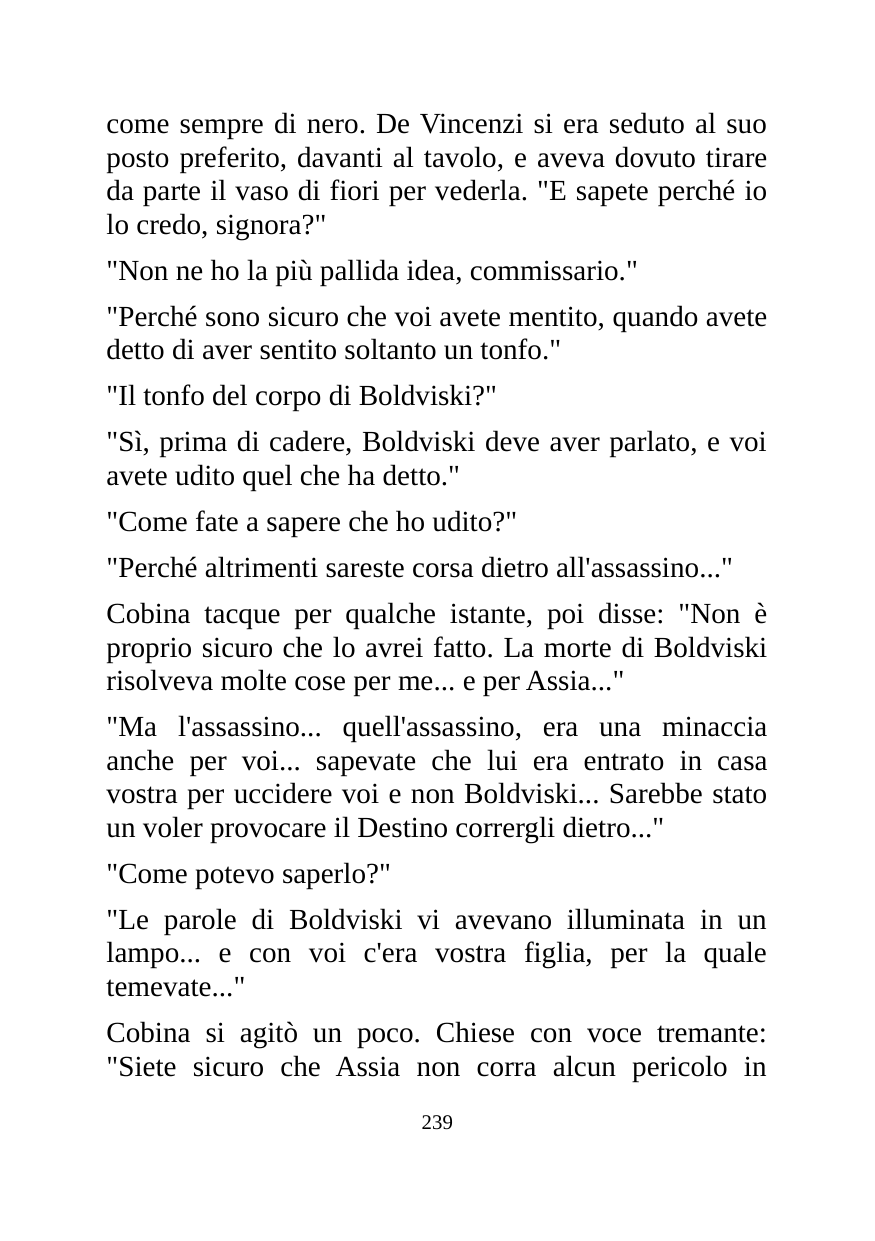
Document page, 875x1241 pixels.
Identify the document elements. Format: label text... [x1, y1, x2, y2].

text "Come potevo saperlo?" [106, 856, 768, 889]
text come sempre di nero. De Vincenzi si era seduto al suo posto preferito, davanti al tavolo, e aveva dovuto tirare da parte il vaso di fiori per vederla. "E sapete perché io lo credo, signora?" [106, 106, 768, 240]
text "Sì, prima di cadere, Boldviski deve aver parlato, e voi avete udito quel che ha detto." [106, 424, 768, 492]
text "Ma l'assassino... quell'assassino, era una minaccia anche per voi... sapevate che lui era entrato in casa vostra per uccidere voi e non Boldviski... Sarebbe stato un voler provocare il Destino corrergli dietro..." [106, 709, 768, 843]
text Cobina tacque per qualche istante, poi disse: "Non è proprio sicuro che lo avrei fatto. La morte di Boldviski risolveva molte cose per me... e per Assia..." [106, 596, 768, 697]
text "Il tonfo del corpo di Boldviski?" [106, 378, 768, 412]
text "Le parole di Boldviski vi avevano illuminata in un lampo... e con voi c'era vostra figlia, per la quale temevate..." [106, 902, 768, 1003]
text "Come fate a sapere che ho udito?" [106, 504, 768, 538]
text "Perché altrimenti sareste corsa dietro all'assassino..." [106, 550, 768, 584]
text Cobina si agitò un poco. Chiese con voce tremante: "Siete sicuro che Assia non corra alcun pericolo in [106, 1015, 768, 1082]
text "Non ne ho la più pallida idea, commissario." [106, 253, 768, 286]
text "Perché sono sicuro che voi avete mentito, quando avete detto di aver sentito soltanto un tonfo." [106, 299, 768, 366]
